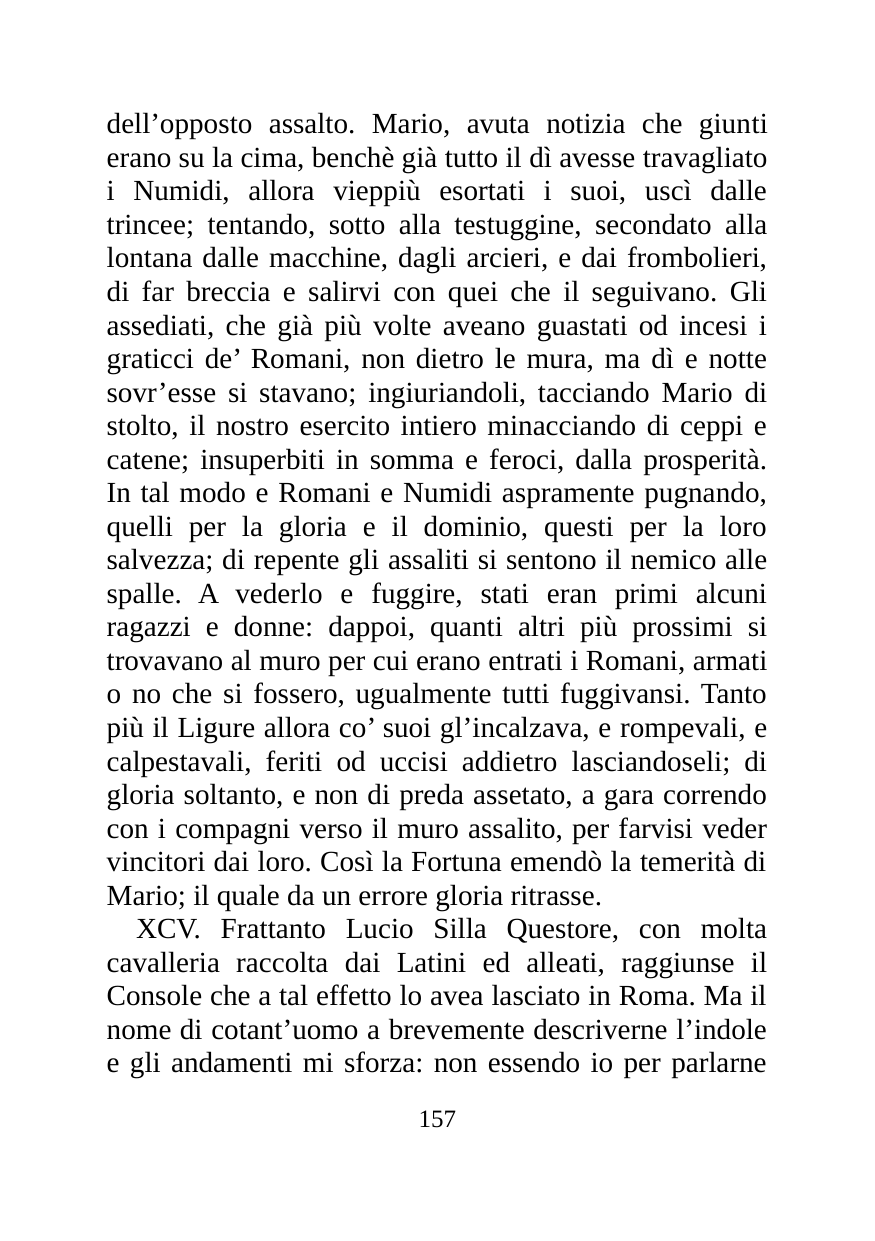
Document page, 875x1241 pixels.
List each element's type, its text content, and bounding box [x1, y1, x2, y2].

text XCV. Frattanto Lucio Silla Questore, con molta cavalleria raccolta dai Latini ed alleati, raggiunse il Console che a tal effetto lo avea lasciato in Roma. Ma il nome di cotant’uomo a brevemente descriverne l’indole e gli andamenti mi sforza: non essendo io per parlarne [106, 911, 768, 1079]
text dell’opposto assalto. Mario, avuta notizia che giunti erano su la cima, benchè già tutto il dì avesse travagliato i Numidi, allora vieppiù esortati i suoi, uscì dalle trincee; tentando, sotto alla testuggine, secondato alla lontana dalle macchine, dagli arcieri, e dai frombolieri, di far breccia e salirvi con quei che il seguivano. Gli assediati, che già più volte aveano guastati od incesi i graticci de’ Romani, non dietro le mura, ma dì e notte sovr’esse si stavano; ingiuriandoli, tacciando Mario di stolto, il nostro esercito intiero minacciando di ceppi e catene; insuperbiti in somma e feroci, dalla prosperità. In tal modo e Romani e Numidi aspramente pugnando, quelli per la gloria e il dominio, questi per la loro salvezza; di repente gli assaliti si sentono il nemico alle spalle. A vederlo e fuggire, stati eran primi alcuni ragazzi e donne: dappoi, quanti altri più prossimi si trovavano al muro per cui erano entrati i Romani, armati o no che si fossero, ugualmente tutti fuggivansi. Tanto più il Ligure allora co’ suoi gl’incalzava, e rompevali, e calpestavali, feriti od uccisi addietro lasciandoseli; di gloria soltanto, e non di preda assetato, a gara correndo con i compagni verso il muro assalito, per farvisi veder vincitori dai loro. Così la Fortuna emendò la temerità di Mario; il quale da un errore gloria ritrasse. [106, 106, 768, 911]
